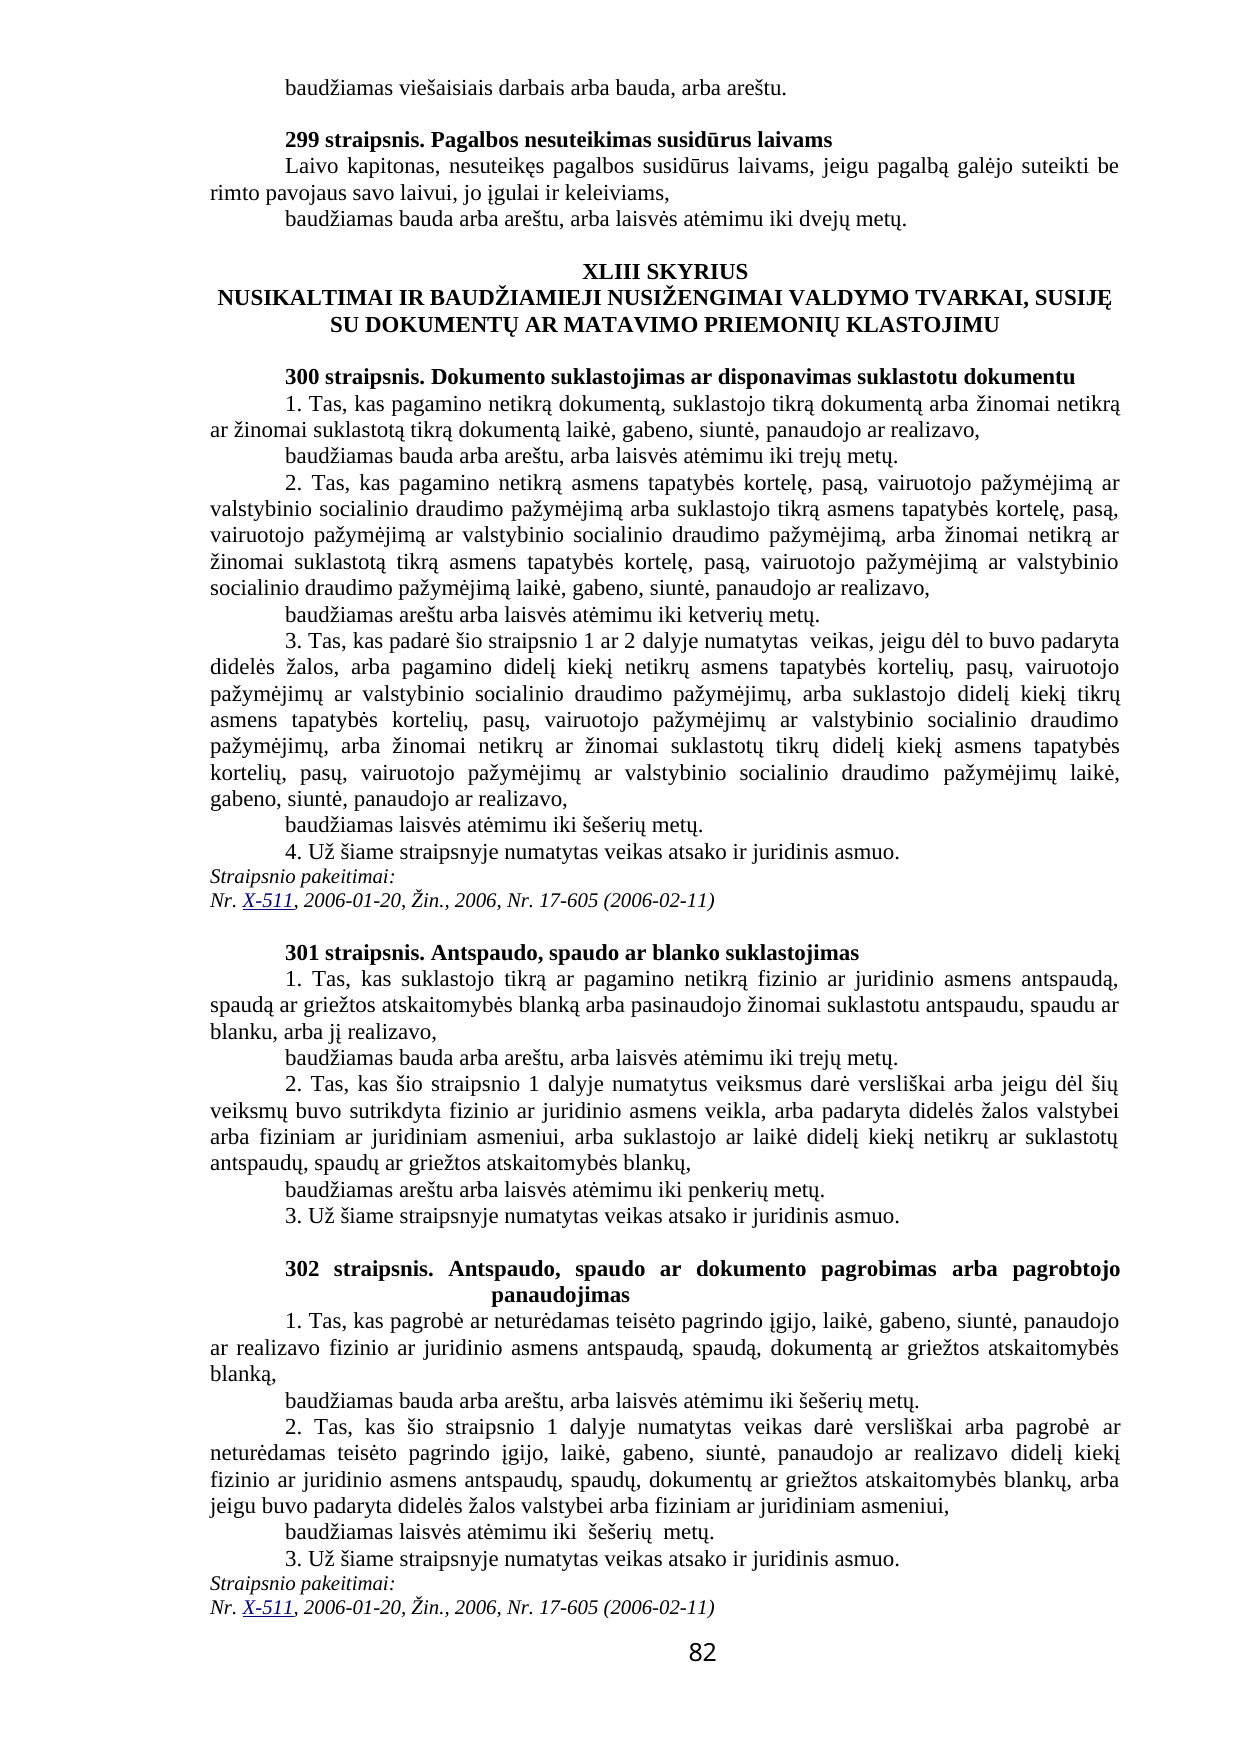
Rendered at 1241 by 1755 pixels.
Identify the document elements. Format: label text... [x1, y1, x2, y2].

text baudžiamas laisvės atėmimu iki šešerių metų. [210, 1518, 1120, 1545]
text 1. Tas, kas pagamino netikrą dokumentą, suklastojo tikrą dokumentą arba žinomai netikrą ar žinomai suklastotą tikrą dokumentą laikė, gabeno, siuntė, panaudojo ar realizavo, [210, 390, 1120, 442]
text baudžiamas viešaisiais darbais arba bauda, arba areštu. [210, 73, 1120, 100]
text 3. Už šiame straipsnyje numatytas veikas atsako ir juridinis asmuo. [210, 1545, 1120, 1571]
text baudžiamas bauda arba areštu, arba laisvės atėmimu iki trejų metų. [210, 1044, 1120, 1070]
text 3. Tas, kas padarė šio straipsnio 1 ar 2 dalyje numatytas veikas, jeigu dėl to buvo padaryta didelės žalos, arba pagamino didelį kiekį netikrų asmens tapatybės kortelių, pasų, vairuotojo pažymėjimų ar valstybinio socialinio draudimo pažymėjimų, arba suklastojo didelį kiekį tikrų asmens tapatybės kortelių, pasų, vairuotojo pažymėjimų ar valstybinio socialinio draudimo pažymėjimų, arba žinomai netikrų ar žinomai suklastotų tikrų didelį kiekį asmens tapatybės kortelių, pasų, vairuotojo pažymėjimų ar valstybinio socialinio draudimo pažymėjimų laikė, gabeno, siuntė, panaudojo ar realizavo, [210, 627, 1120, 811]
text baudžiamas bauda arba areštu, arba laisvės atėmimu iki trejų metų. [210, 442, 1120, 469]
text baudžiamas areštu arba laisvės atėmimu iki ketverių metų. [210, 601, 1120, 627]
text XLIII SKYRIUS [210, 258, 1120, 284]
text 2. Tas, kas pagamino netikrą asmens tapatybės kortelę, pasą, vairuotojo pažymėjimą ar valstybinio socialinio draudimo pažymėjimą arba suklastojo tikrą asmens tapatybės kortelę, pasą, vairuotojo pažymėjimą ar valstybinio socialinio draudimo pažymėjimą, arba žinomai netikrą ar žinomai suklastotą tikrą asmens tapatybės kortelę, pasą, vairuotojo pažymėjimą ar valstybinio socialinio draudimo pažymėjimą laikė, gabeno, siuntė, panaudojo ar realizavo, [210, 469, 1120, 601]
text NUSIKALTIMAI IR BAUDŽIAMIEJI NUSIŽENGIMAI VALDYMO TVARKAI, SUSIJĘ SU DOKUMENTŲ AR MATAVIMO PRIEMONIŲ KLASTOJIMU [210, 284, 1120, 337]
text 4. Už šiame straipsnyje numatytas veikas atsako ir juridinis asmuo. [210, 838, 1120, 864]
text 1. Tas, kas suklastojo tikrą ar pagamino netikrą fizinio ar juridinio asmens antspaudą, spaudą ar griežtos atskaitomybės blanką arba pasinaudojo žinomai suklastotu antspaudu, spaudu ar blanku, arba jį realizavo, [210, 965, 1120, 1044]
text 301 straipsnis. Antspaudo, spaudo ar blanko suklastojimas [210, 939, 1120, 965]
text baudžiamas bauda arba areštu, arba laisvės atėmimu iki šešerių metų. [210, 1387, 1120, 1413]
text baudžiamas areštu arba laisvės atėmimu iki penkerių metų. [210, 1176, 1120, 1202]
text 300 straipsnis. Dokumento suklastojimas ar disponavimas suklastotu dokumentu [285, 363, 1120, 390]
text Straipsnio pakeitimai: [210, 1571, 1120, 1595]
text 299 straipsnis. Pagalbos nesuteikimas susidūrus laivams [210, 126, 1120, 153]
text Nr. X-511, 2006-01-20, Žin., 2006, Nr. 17-605 (2006-02-11) [210, 1595, 1120, 1619]
text 3. Už šiame straipsnyje numatytas veikas atsako ir juridinis asmuo. [210, 1202, 1120, 1228]
text 2. Tas, kas šio straipsnio 1 dalyje numatytus veiksmus darė versliškai arba jeigu dėl šių veiksmų buvo sutrikdyta fizinio ar juridinio asmens veikla, arba padaryta didelės žalos valstybei arba fiziniam ar juridiniam asmeniui, arba suklastojo ar laikė didelį kiekį netikrų ar suklastotų antspaudų, spaudų ar griežtos atskaitomybės blankų, [210, 1070, 1120, 1176]
text 302 straipsnis. Antspaudo, spaudo ar dokumento pagrobimas arba pagrobtojo panaudojimas [285, 1255, 1120, 1308]
text baudžiamas bauda arba areštu, arba laisvės atėmimu iki dvejų metų. [210, 205, 1120, 232]
text Straipsnio pakeitimai: [210, 864, 1120, 888]
text Nr. X-511, 2006-01-20, Žin., 2006, Nr. 17-605 (2006-02-11) [210, 888, 1120, 912]
text 1. Tas, kas pagrobė ar neturėdamas teisėto pagrindo įgijo, laikė, gabeno, siuntė, panaudojo ar realizavo fizinio ar juridinio asmens antspaudą, spaudą, dokumentą ar griežtos atskaitomybės blanką, [210, 1308, 1120, 1387]
text 2. Tas, kas šio straipsnio 1 dalyje numatytas veikas darė versliškai arba pagrobė ar neturėdamas teisėto pagrindo įgijo, laikė, gabeno, siuntė, panaudojo ar realizavo didelį kiekį fizinio ar juridinio asmens antspaudų, spaudų, dokumentų ar griežtos atskaitomybės blankų, arba jeigu buvo padaryta didelės žalos valstybei arba fiziniam ar juridiniam asmeniui, [210, 1413, 1120, 1518]
text Laivo kapitonas, nesuteikęs pagalbos susidūrus laivams, jeigu pagalbą galėjo suteikti be rimto pavojaus savo laivui, jo įgulai ir keleiviams, [210, 153, 1120, 205]
text baudžiamas laisvės atėmimu iki šešerių metų. [210, 811, 1120, 838]
